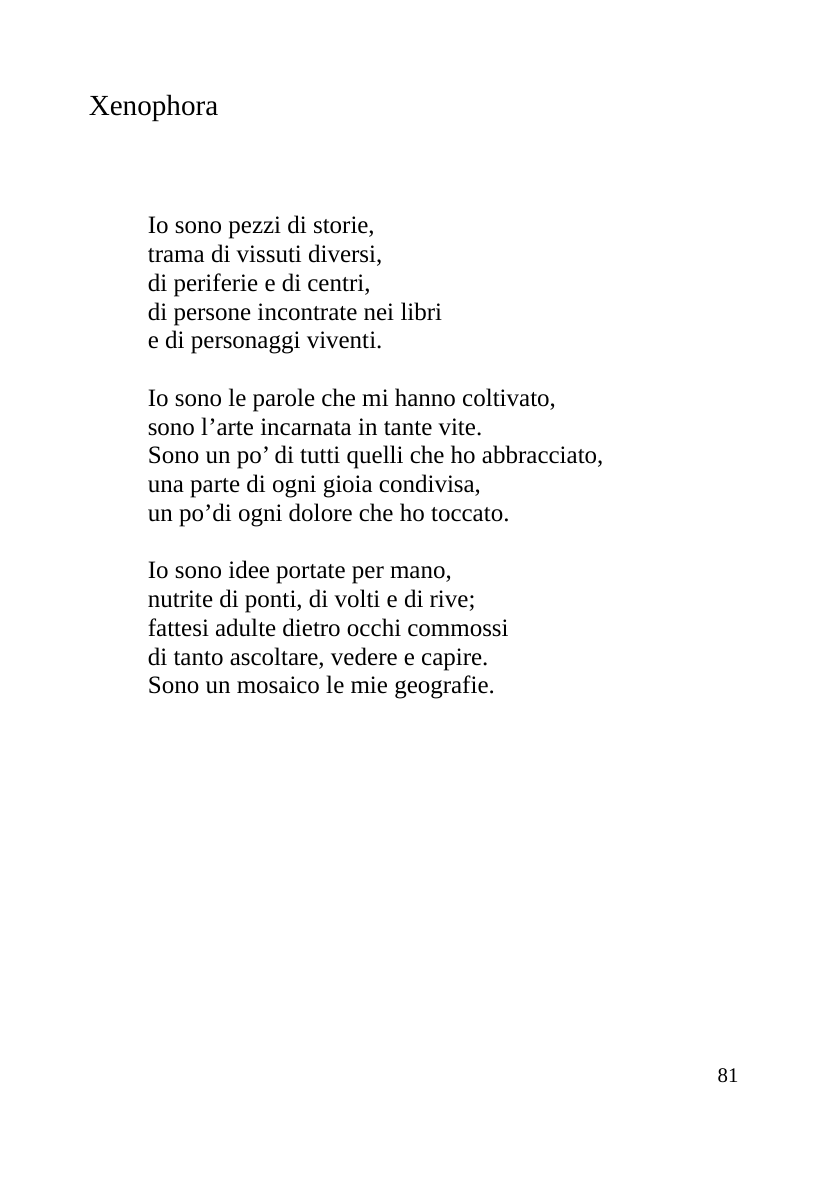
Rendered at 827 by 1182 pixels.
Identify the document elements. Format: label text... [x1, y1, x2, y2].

text Io sono le parole che mi hanno coltivato, [148, 383, 738, 412]
text fattesi adulte dietro occhi commossi [148, 613, 738, 642]
text Sono un mosaico le mie geografie. [148, 671, 738, 699]
text nutrite di ponti, di volti e di rive; [148, 584, 738, 613]
text di persone incontrate nei libri [148, 297, 738, 326]
text Xenophora [88, 88, 738, 122]
text trama di vissuti diversi, [148, 239, 738, 268]
text una parte di ogni gioia condivisa, [148, 469, 738, 498]
text Io sono pezzi di storie, [148, 211, 738, 239]
text e di personaggi viventi. [148, 326, 738, 354]
text sono l’arte incarnata in tante vite. [148, 412, 738, 441]
text Sono un po’ di tutti quelli che ho abbracciato, [148, 441, 738, 469]
text di periferie e di centri, [148, 268, 738, 297]
text un po’di ogni dolore che ho toccato. [148, 498, 738, 527]
text di tanto ascoltare, vedere e capire. [148, 642, 738, 671]
text Io sono idee portate per mano, [148, 556, 738, 584]
